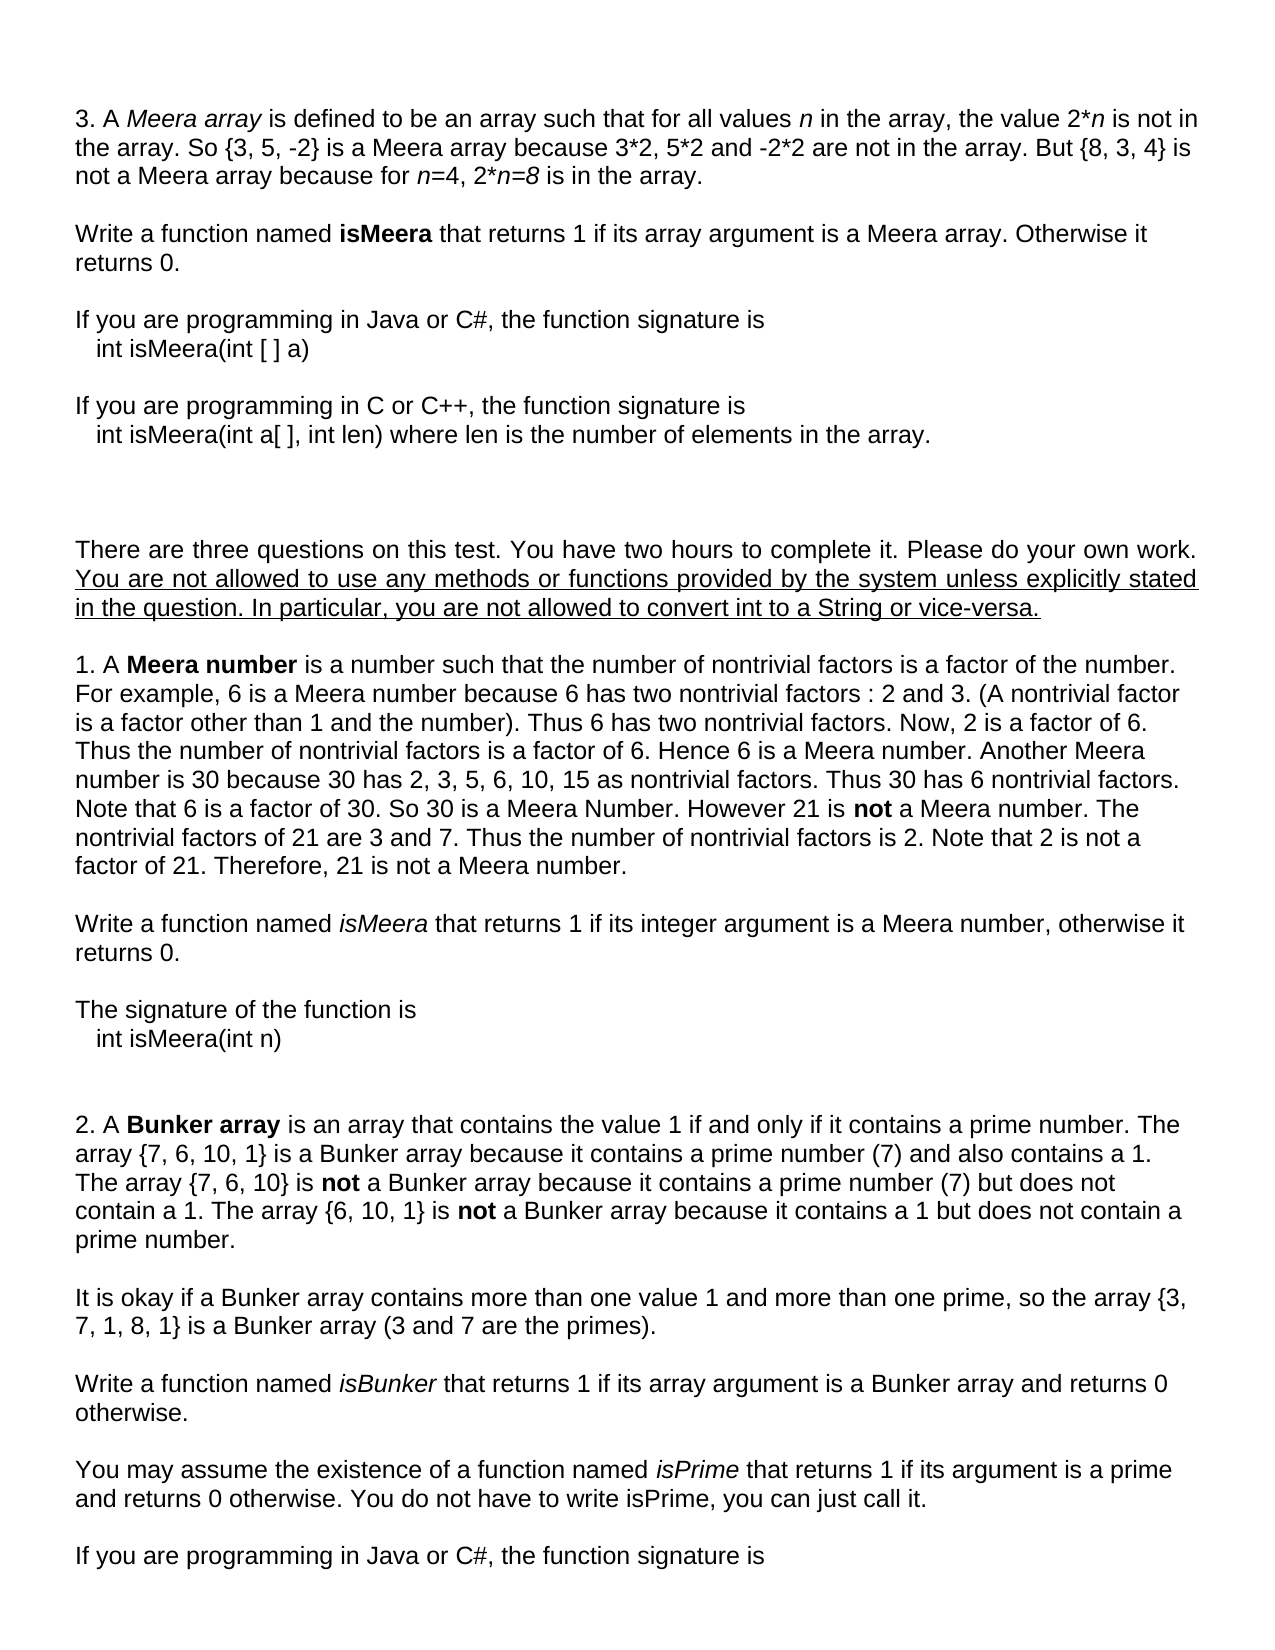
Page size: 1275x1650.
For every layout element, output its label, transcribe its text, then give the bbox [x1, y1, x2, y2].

text It is okay if a Bunker array contains more than one value 1 and more than one prime, so the array {3, 7, 1, 8, 1} is a Bunker array (3 and 7 are the primes). [75, 1282, 1200, 1340]
text int isMeera(int n) [75, 1024, 1200, 1052]
text The signature of the function is [75, 995, 1200, 1024]
text int isMeera(int [ ] a) [75, 334, 1200, 362]
text Write a function named isMeera that returns 1 if its array argument is a Meera array. Otherwise it returns 0. [75, 219, 1200, 276]
text You may assume the existence of a function named isPrime that returns 1 if its argument is a prime and returns 0 otherwise. You do not have to write isPrime, you can just call it. [75, 1455, 1200, 1512]
text If you are programming in Java or C#, the function signature is [75, 305, 1200, 334]
text Write a function named isBunker that returns 1 if its array argument is a Bunker array and returns 0 otherwise. [75, 1369, 1200, 1426]
text 3. A Meera array is defined to be an array such that for all values n in the array, the value 2*n is not in the array. So {3, 5, -2} is a Meera array because 3*2, 5*2 and -2*2 are not in the array. But {8, 3, 4} is not a Meera array because for n=4, 2*n=8 is in the array. [75, 104, 1200, 190]
text 2. A Bunker array is an array that contains the value 1 if and only if it contains a prime number. The array {7, 6, 10, 1} is a Bunker array because it contains a prime number (7) and also contains a 1. The array {7, 6, 10} is not a Bunker array because it contains a prime number (7) but does not contain a 1. The array {6, 10, 1} is not a Bunker array because it contains a 1 but does not contain a prime number. [75, 1110, 1200, 1254]
text There are three questions on this test. You have two hours to complete it. Please do your own work. You are not allowed to use any methods or functions provided by the system unless explicitly stated in the question. In particular, you are not allowed to convert int to a String or vice-versa. [75, 535, 1200, 621]
text If you are programming in Java or C#, the function signature is [75, 1541, 1200, 1570]
text If you are programming in C or C++, the function signature is [75, 391, 1200, 420]
text 1. A Meera number is a number such that the number of nontrivial factors is a factor of the number. For example, 6 is a Meera number because 6 has two nontrivial factors : 2 and 3. (A nontrivial factor is a factor other than 1 and the number). Thus 6 has two nontrivial factors. Now, 2 is a factor of 6. Thus the number of nontrivial factors is a factor of 6. Hence 6 is a Meera number. Another Meera number is 30 because 30 has 2, 3, 5, 6, 10, 15 as nontrivial factors. Thus 30 has 6 nontrivial factors. Note that 6 is a factor of 30. So 30 is a Meera Number. However 21 is not a Meera number. The nontrivial factors of 21 are 3 and 7. Thus the number of nontrivial factors is 2. Note that 2 is not a factor of 21. Therefore, 21 is not a Meera number. [75, 650, 1200, 880]
text int isMeera(int a[ ], int len) where len is the number of elements in the array. [75, 420, 1200, 449]
text Write a function named isMeera that returns 1 if its integer argument is a Meera number, otherwise it returns 0. [75, 909, 1200, 966]
